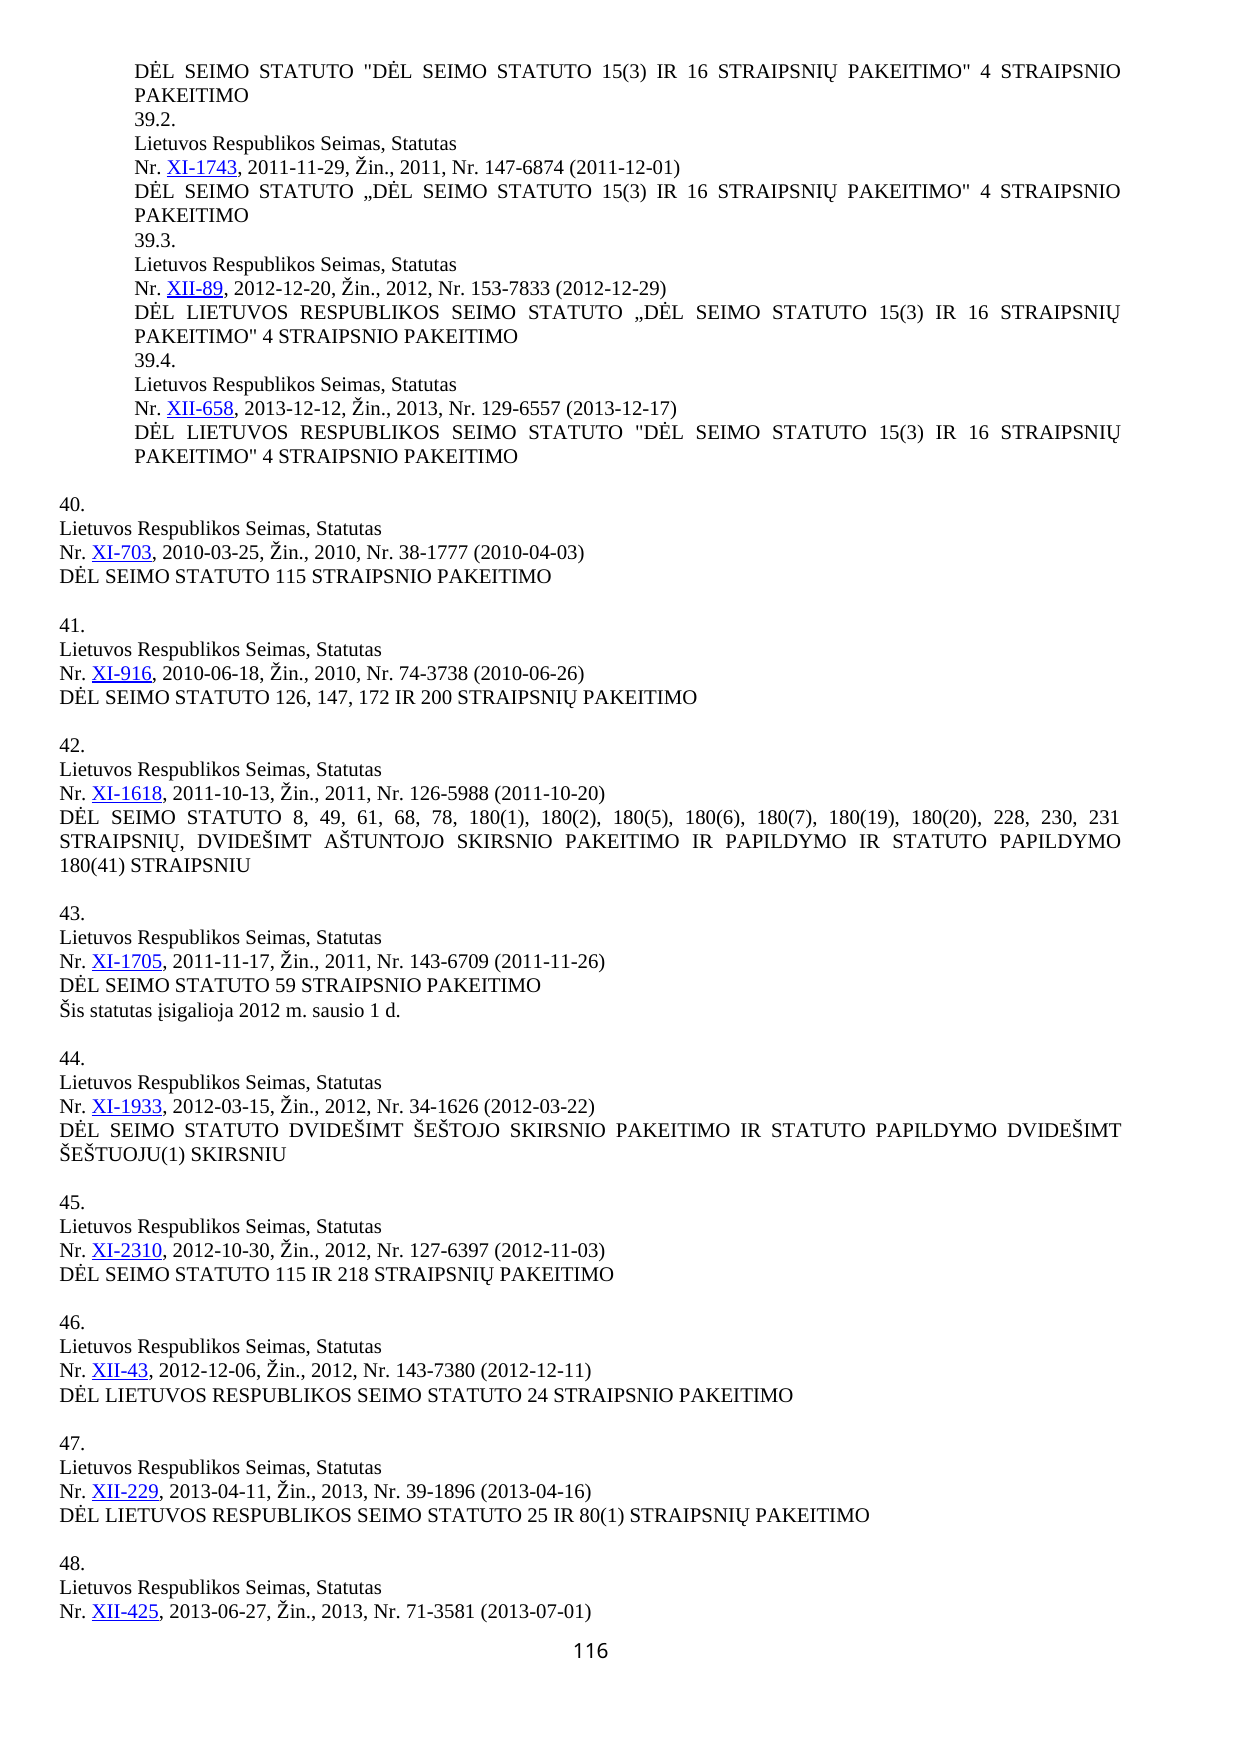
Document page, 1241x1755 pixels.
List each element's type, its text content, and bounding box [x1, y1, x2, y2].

text DĖL LIETUVOS RESPUBLIKOS SEIMO STATUTO "DĖL SEIMO STATUTO 15(3) IR 16 STRAIPSNIŲ PAKEITIMO" 4 STRAIPSNIO PAKEITIMO [134, 420, 1122, 468]
text 48. [59, 1551, 1122, 1575]
text 43. [59, 901, 1122, 925]
text Lietuvos Respublikos Seimas, Statutas [59, 516, 1122, 540]
text 39.3. [59, 227, 1122, 252]
text Nr. XII-229, 2013-04-11, Žin., 2013, Nr. 39-1896 (2013-04-16) [59, 1479, 1122, 1503]
text Nr. XII-89, 2012-12-20, Žin., 2012, Nr. 153-7833 (2012-12-29) [59, 276, 1122, 300]
text Lietuvos Respublikos Seimas, Statutas [59, 757, 1122, 781]
text 44. [59, 1046, 1122, 1070]
text DĖL SEIMO STATUTO 8, 49, 61, 68, 78, 180(1), 180(2), 180(5), 180(6), 180(7), 180(19), 180(20), 228, 230, 231 STRAIPSNIŲ, DVIDEŠIMT AŠTUNTOJO SKIRSNIO PAKEITIMO IR PAPILDYMO IR STATUTO PAPILDYMO 180(41) STRAIPSNIU [59, 805, 1122, 877]
text Šis statutas įsigalioja 2012 m. sausio 1 d. [59, 997, 1122, 1022]
text Lietuvos Respublikos Seimas, Statutas [59, 1455, 1122, 1479]
text Lietuvos Respublikos Seimas, Statutas [59, 372, 1122, 396]
text Lietuvos Respublikos Seimas, Statutas [59, 925, 1122, 949]
text Lietuvos Respublikos Seimas, Statutas [59, 252, 1122, 276]
text Nr. XI-2310, 2012-10-30, Žin., 2012, Nr. 127-6397 (2012-11-03) [59, 1238, 1122, 1262]
text DĖL SEIMO STATUTO 115 IR 218 STRAIPSNIŲ PAKEITIMO [59, 1262, 1122, 1286]
text Nr. XI-1743, 2011-11-29, Žin., 2011, Nr. 147-6874 (2011-12-01) [59, 155, 1122, 179]
text DĖL SEIMO STATUTO 115 STRAIPSNIO PAKEITIMO [59, 564, 1122, 588]
text DĖL LIETUVOS RESPUBLIKOS SEIMO STATUTO 25 IR 80(1) STRAIPSNIŲ PAKEITIMO [59, 1503, 1122, 1527]
text DĖL SEIMO STATUTO DVIDEŠIMT ŠEŠTOJO SKIRSNIO PAKEITIMO IR STATUTO PAPILDYMO DVIDEŠIMT ŠEŠTUOJU(1) SKIRSNIU [59, 1118, 1122, 1166]
text Lietuvos Respublikos Seimas, Statutas [59, 1214, 1122, 1238]
text 40. [59, 492, 1122, 516]
text 42. [59, 733, 1122, 757]
text Lietuvos Respublikos Seimas, Statutas [59, 1575, 1122, 1599]
text DĖL SEIMO STATUTO "DĖL SEIMO STATUTO 15(3) IR 16 STRAIPSNIŲ PAKEITIMO" 4 STRAIPSNIO PAKEITIMO [134, 59, 1122, 107]
text Nr. XII-658, 2013-12-12, Žin., 2013, Nr. 129-6557 (2013-12-17) [59, 396, 1122, 420]
text Lietuvos Respublikos Seimas, Statutas [59, 131, 1122, 155]
text DĖL LIETUVOS RESPUBLIKOS SEIMO STATUTO 24 STRAIPSNIO PAKEITIMO [59, 1382, 1122, 1407]
text DĖL LIETUVOS RESPUBLIKOS SEIMO STATUTO „DĖL SEIMO STATUTO 15(3) IR 16 STRAIPSNIŲ PAKEITIMO" 4 STRAIPSNIO PAKEITIMO [134, 300, 1122, 348]
text Lietuvos Respublikos Seimas, Statutas [59, 1070, 1122, 1094]
text DĖL SEIMO STATUTO 126, 147, 172 IR 200 STRAIPSNIŲ PAKEITIMO [59, 685, 1122, 709]
text Lietuvos Respublikos Seimas, Statutas [59, 637, 1122, 661]
text Nr. XII-43, 2012-12-06, Žin., 2012, Nr. 143-7380 (2012-12-11) [59, 1358, 1122, 1382]
text Nr. XI-1705, 2011-11-17, Žin., 2011, Nr. 143-6709 (2011-11-26) [59, 949, 1122, 973]
text DĖL SEIMO STATUTO 59 STRAIPSNIO PAKEITIMO [59, 973, 1122, 997]
text Lietuvos Respublikos Seimas, Statutas [59, 1334, 1122, 1358]
text DĖL SEIMO STATUTO „DĖL SEIMO STATUTO 15(3) IR 16 STRAIPSNIŲ PAKEITIMO" 4 STRAIPSNIO PAKEITIMO [134, 179, 1122, 227]
text 41. [59, 612, 1122, 637]
text 39.2. [59, 107, 1122, 131]
text Nr. XI-916, 2010-06-18, Žin., 2010, Nr. 74-3738 (2010-06-26) [59, 661, 1122, 685]
text Nr. XII-425, 2013-06-27, Žin., 2013, Nr. 71-3581 (2013-07-01) [59, 1599, 1122, 1623]
text 46. [59, 1310, 1122, 1334]
text 39.4. [59, 348, 1122, 372]
text Nr. XI-1618, 2011-10-13, Žin., 2011, Nr. 126-5988 (2011-10-20) [59, 781, 1122, 805]
text Nr. XI-1933, 2012-03-15, Žin., 2012, Nr. 34-1626 (2012-03-22) [59, 1094, 1122, 1118]
text 45. [59, 1190, 1122, 1214]
text Nr. XI-703, 2010-03-25, Žin., 2010, Nr. 38-1777 (2010-04-03) [59, 540, 1122, 564]
text 47. [59, 1431, 1122, 1455]
